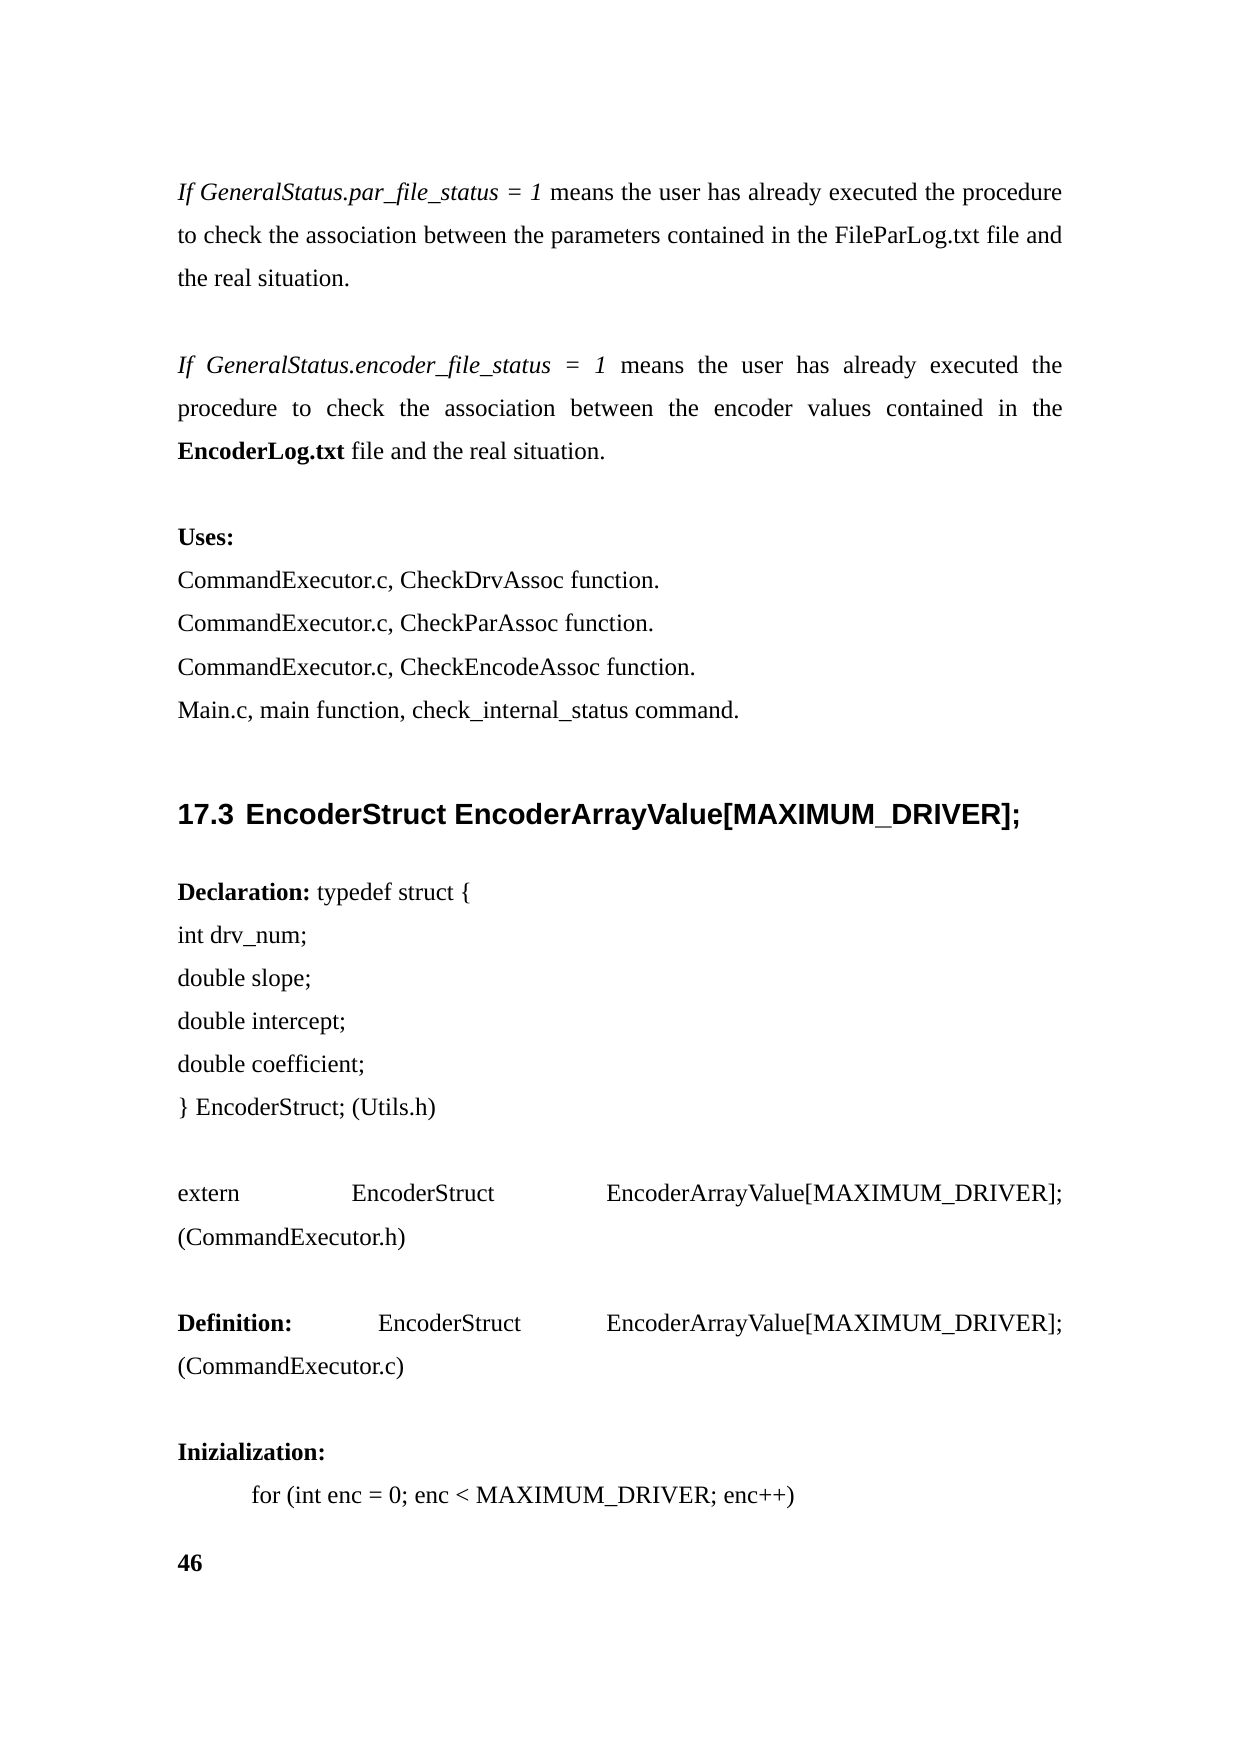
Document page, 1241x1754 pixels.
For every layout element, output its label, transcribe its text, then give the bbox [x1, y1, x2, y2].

text If GeneralStatus.encoder_file_status = 1 means the user has already executed the procedure to check the association between the encoder values contained in the EncoderLog.txt file and the real situation. [177, 350, 1063, 465]
text for (int enc = 0; enc < MAXIMUM_DRIVER; enc++) [177, 1480, 1063, 1509]
text Uses: [177, 522, 1063, 551]
text Definition: EncoderStruct EncoderArrayValue[MAXIMUM_DRIVER]; (CommandExecutor.c) [177, 1308, 1063, 1380]
text If GeneralStatus.par_file_status = 1 means the user has already executed the procedure to check the association between the parameters contained in the FileParLog.txt file and the real situation. [177, 177, 1063, 292]
text double slope; [177, 963, 1063, 992]
subtitle EncoderStruct EncoderArrayValue[MAXIMUM_DRIVER]; [177, 797, 1063, 830]
text CommandExecutor.c, CheckEncodeAssoc function. [177, 652, 1063, 680]
text CommandExecutor.c, CheckDrvAssoc function. [177, 565, 1063, 594]
text double coefficient; [177, 1049, 1063, 1078]
text Inizialization: [177, 1437, 1063, 1466]
text Main.c, main function, check_internal_status command. [177, 695, 1063, 723]
text extern EncoderStruct EncoderArrayValue[MAXIMUM_DRIVER]; (CommandExecutor.h) [177, 1178, 1063, 1250]
text } EncoderStruct; (Utils.h) [177, 1092, 1063, 1121]
text int drv_num; [177, 920, 1063, 948]
text CommandExecutor.c, CheckParAssoc function. [177, 608, 1063, 637]
text double intercept; [177, 1006, 1063, 1035]
text Declaration: typedef struct { [177, 877, 1063, 905]
